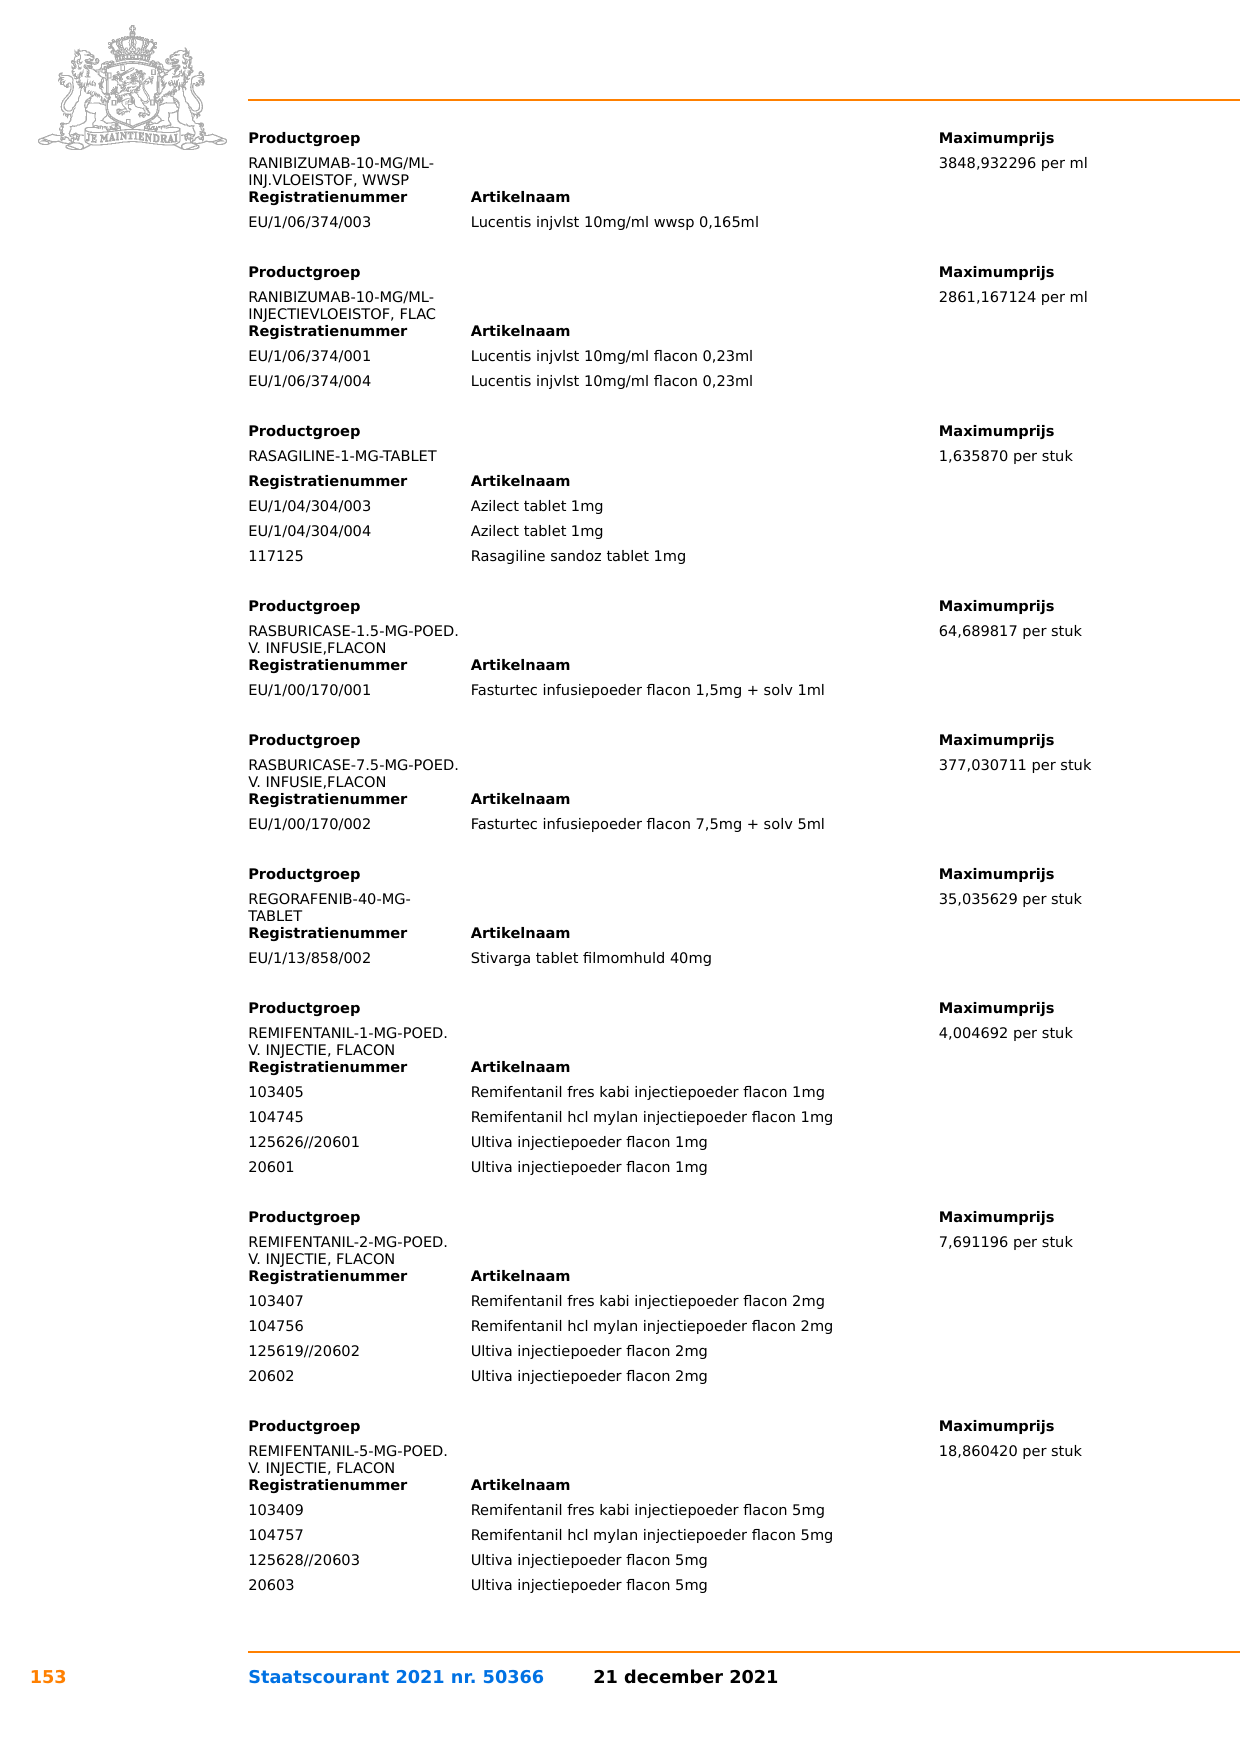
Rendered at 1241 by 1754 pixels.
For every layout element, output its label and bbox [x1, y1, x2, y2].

picture [38, 25, 227, 150]
